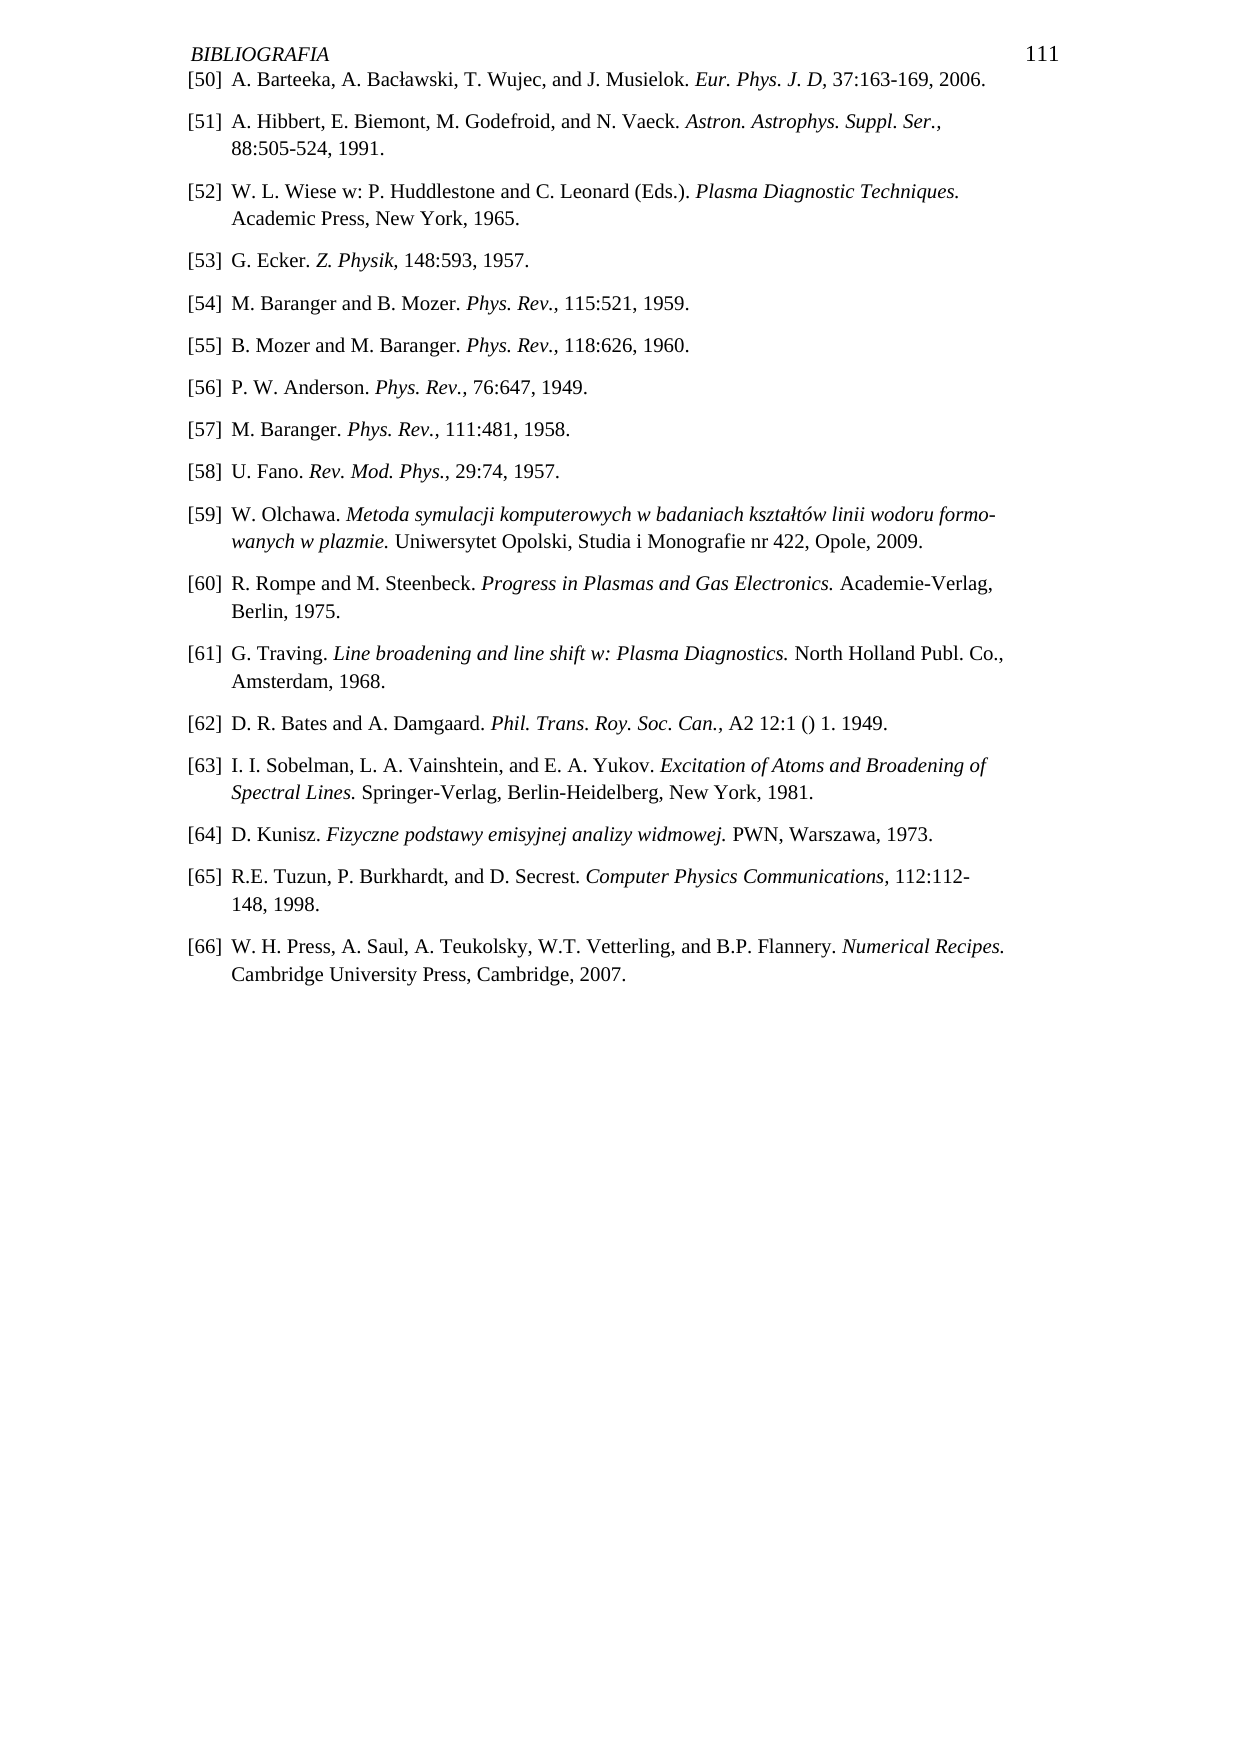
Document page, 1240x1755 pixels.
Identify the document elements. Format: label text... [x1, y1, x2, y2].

list M. Baranger. Phys. Rev., 111:481, 1958. [187, 417, 1066, 441]
list R. Rompe and M. Steenbeck. Progress in Plasmas and Gas Electronics. Academie-Verlag, Berlin, 1975. [187, 571, 1066, 623]
list B. Mozer and M. Baranger. Phys. Rev., 118:626, 1960. [187, 333, 1066, 357]
list P. W. Anderson. Phys. Rev., 76:647, 1949. [187, 375, 1066, 399]
list W. H. Press, A. Saul, A. Teukolsky, W.T. Vetterling, and B.P. Flannery. Numerical Recipes. Cambridge University Press, Cambridge, 2007. [187, 934, 1066, 986]
list G. Traving. Line broadening and line shift w: Plasma Diagnostics. North Holland Publ. Co., Amsterdam, 1968. [187, 641, 1066, 693]
list U. Fano. Rev. Mod. Phys., 29:74, 1957. [187, 459, 1066, 483]
list W. L. Wiese w: P. Huddlestone and C. Leonard (Eds.). Plasma Diagnostic Techniques. Academic Press, New York, 1965. [187, 178, 1066, 230]
list W. Olchawa. Metoda symulacji komputerowych w badaniach kształtów linii wodoru formo- wanych w plazmie. Uniwersytet Opolski, Studia i Monografie nr 422, Opole, 2009. [187, 501, 1066, 553]
list A. Hibbert, E. Biemont, M. Godefroid, and N. Vaeck. Astron. Astrophys. Suppl. Ser., 88:505-524, 1991. [187, 109, 1066, 160]
list D. Kunisz. Fizyczne podstawy emisyjnej analizy widmowej. PWN, Warszawa, 1973. [187, 822, 1066, 846]
list R.E. Tuzun, P. Burkhardt, and D. Secrest. Computer Physics Communications, 112:112- 148, 1998. [187, 864, 1066, 916]
list M. Baranger and B. Mozer. Phys. Rev., 115:521, 1959. [187, 291, 1066, 314]
list A. Barteeka, A. Bacławski, T. Wujec, and J. Musielok. Eur. Phys. J. D, 37:163-169, 2006. [187, 67, 1066, 91]
list G. Ecker. Z. Physik, 148:593, 1957. [187, 248, 1066, 272]
list D. R. Bates and A. Damgaard. Phil. Trans. Roy. Soc. Can., A2 12:1 () 1. 1949. [187, 711, 1066, 735]
list I. I. Sobelman, L. A. Vainshtein, and E. A. Yukov. Excitation of Atoms and Broadening of Spectral Lines. Springer-Verlag, Berlin-Heidelberg, New York, 1981. [187, 753, 1066, 804]
